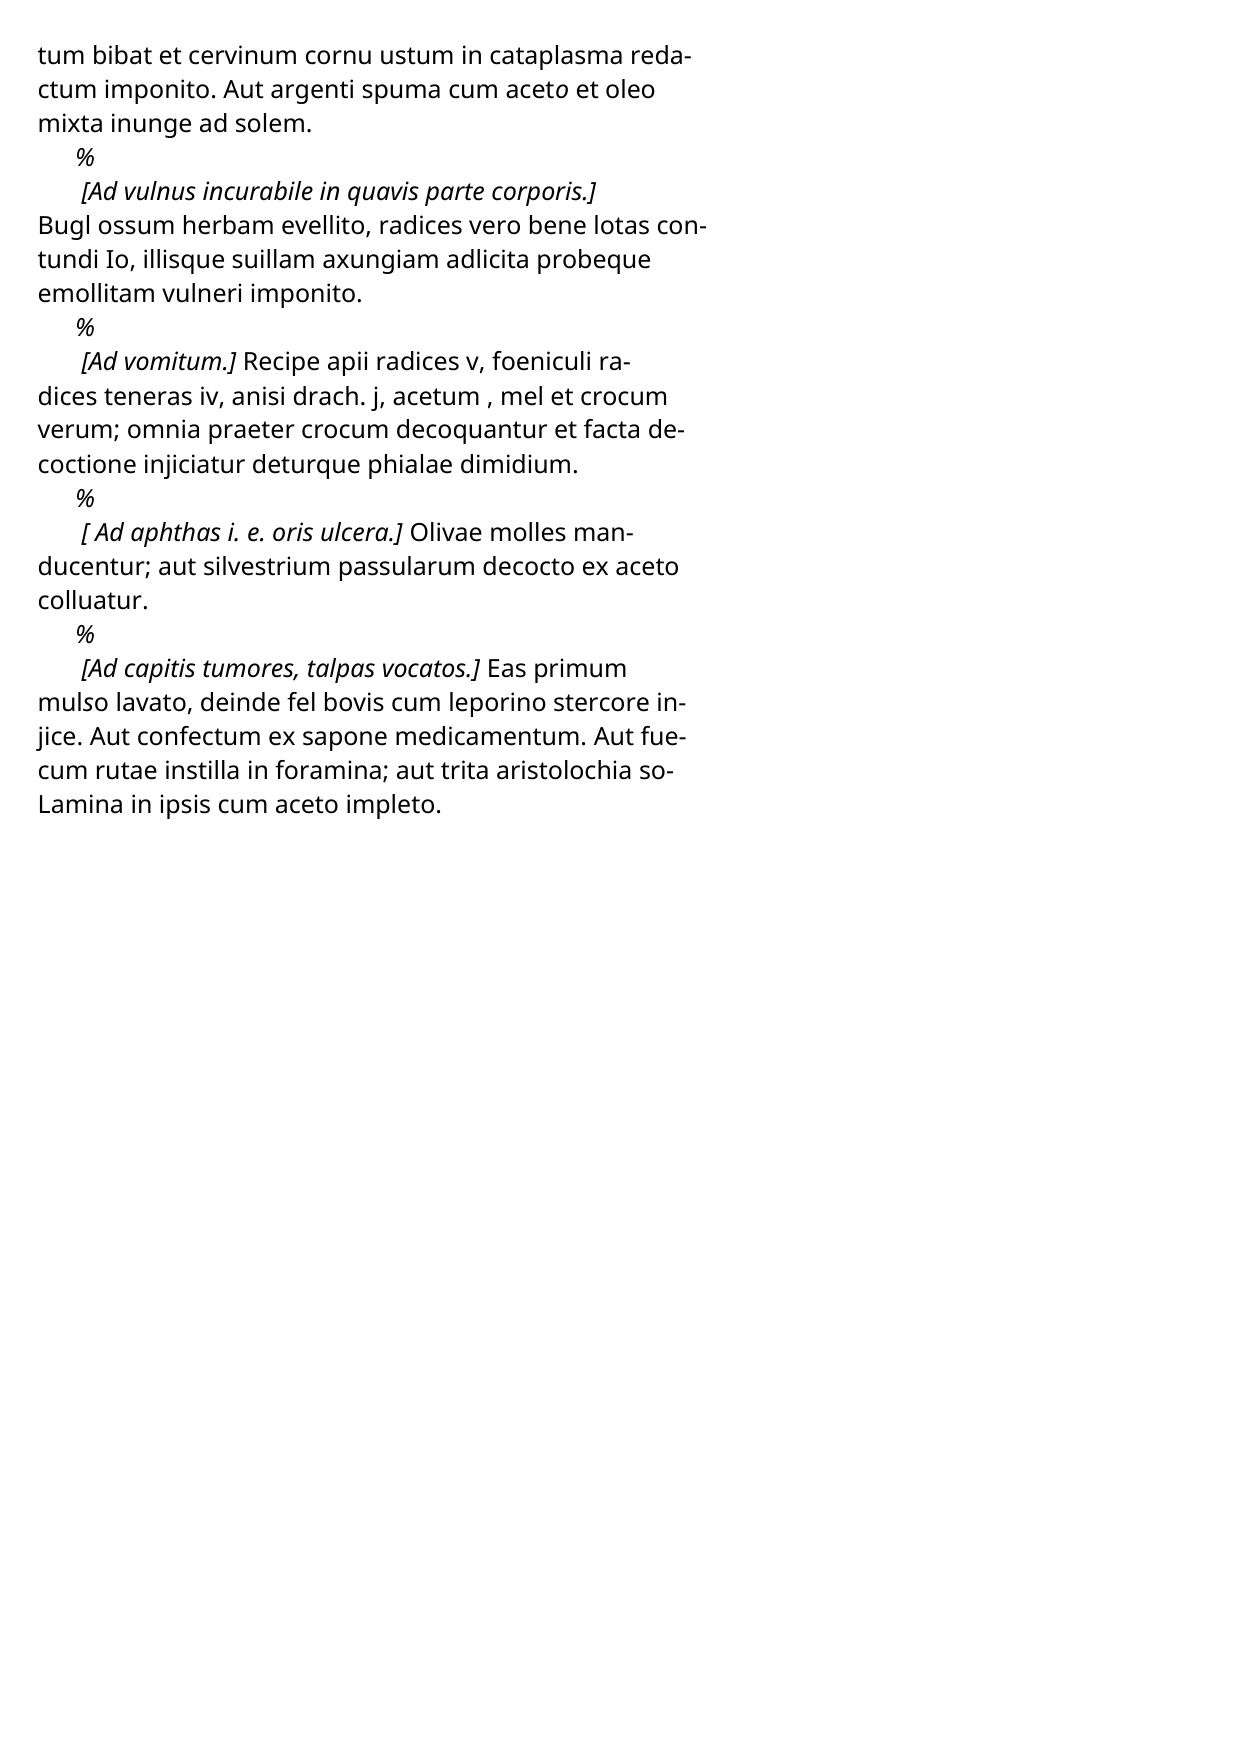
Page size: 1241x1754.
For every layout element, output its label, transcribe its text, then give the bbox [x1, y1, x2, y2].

text % [37, 480, 1203, 514]
text [ Ad aphthas i. e. oris ulcera.] Olivae molles man- ducentur; aut silvestrium passularum decocto ex aceto colluatur. [37, 514, 1203, 617]
text [Ad vomitum.] Recipe apii radices v, foeniculi ra- dices teneras iv, anisi drach. j, acetum , mel et crocum verum; omnia praeter crocum decoquantur et facta de- coctione injiciatur deturque phialae dimidium. [37, 344, 1203, 480]
text % [37, 617, 1203, 651]
text [Ad vulnus incurabile in quavis parte corporis.] Bugl ossum herbam evellito, radices vero bene lotas con- tundi Io, illisque suillam axungiam adlicita probeque emollitam vulneri imponito. [37, 174, 1203, 310]
text % [37, 310, 1203, 344]
text tum bibat et cervinum cornu ustum in cataplasma reda- ctum imponito. Aut argenti spuma cum aceto et oleo mixta inunge ad solem. [37, 37, 1203, 140]
text % [37, 140, 1203, 174]
text [Ad capitis tumores, talpas vocatos.] Eas primum mulso lavato, deinde fel bovis cum leporino stercore in- jice. Aut confectum ex sapone medicamentum. Aut fue- cum rutae instilla in foramina; aut trita aristolochia so- Lamina in ipsis cum aceto impleto. [37, 651, 1203, 821]
